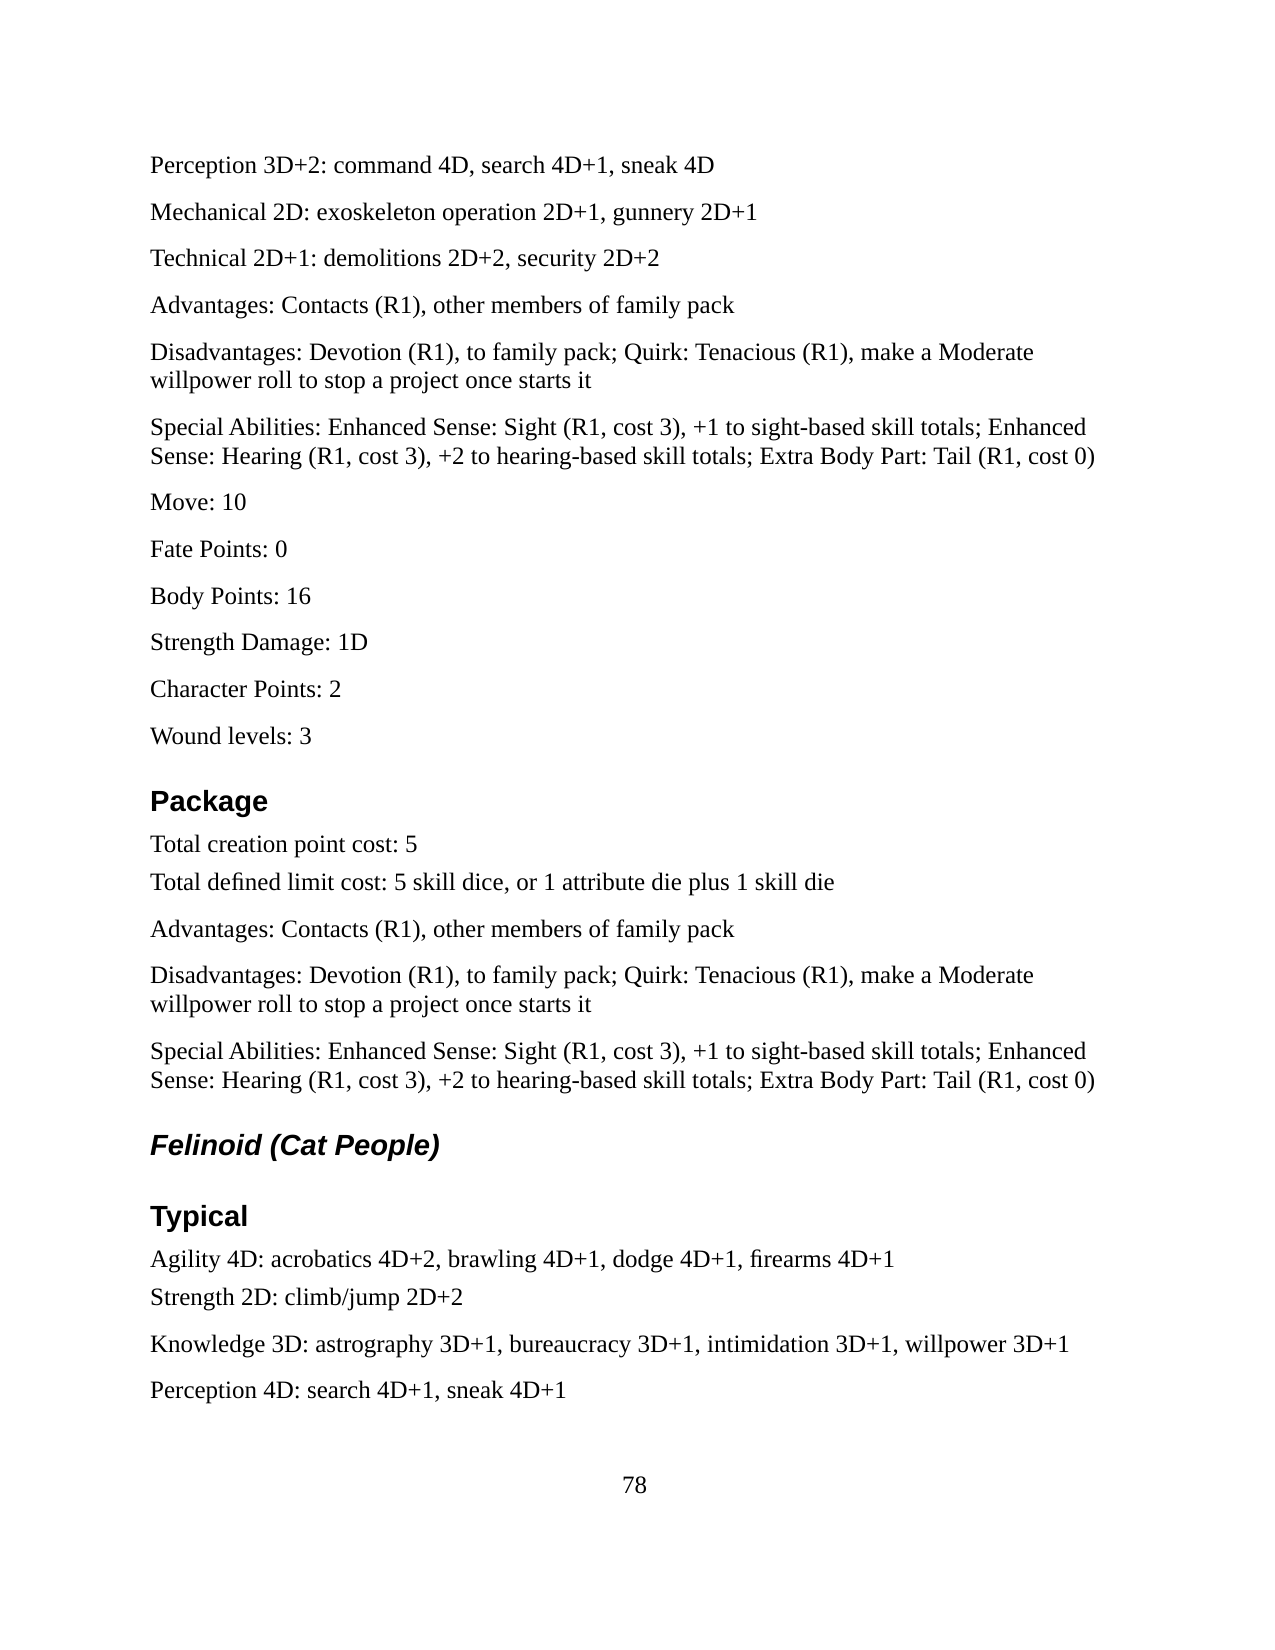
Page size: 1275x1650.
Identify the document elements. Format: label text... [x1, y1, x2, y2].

text Advantages: Contacts (R1), other members of family pack [150, 290, 1125, 319]
text Move: 10 [150, 487, 1125, 516]
text Character Points: 2 [150, 674, 1125, 703]
text Special Abilities: Enhanced Sense: Sight (R1, cost 3), +1 to sight-based skill totals; Enhanced Sense: Hearing (R1, cost 3), +2 to hearing-based skill totals; Extra Body Part: Tail (R1, cost 0) [150, 412, 1125, 469]
text Technical 2D+1: demolitions 2D+2, security 2D+2 [150, 243, 1125, 272]
text Advantages: Contacts (R1), other members of family pack [150, 914, 1125, 943]
text Knowledge 3D: astrography 3D+1, bureaucracy 3D+1, intimidation 3D+1, willpower 3D+1 [150, 1329, 1125, 1358]
text Agility 4D: acrobatics 4D+2, brawling 4D+1, dodge 4D+1, ﬁrearms 4D+1 [150, 1244, 1125, 1273]
subtitle Felinoid (Cat People) [150, 1127, 1125, 1161]
text Disadvantages: Devotion (R1), to family pack; Quirk: Tenacious (R1), make a Moderate willpower roll to stop a project once starts it [150, 961, 1125, 1018]
text Fate Points: 0 [150, 534, 1125, 563]
subtitle Package [150, 783, 1125, 817]
text Perception 4D: search 4D+1, sneak 4D+1 [150, 1376, 1125, 1404]
text Strength Damage: 1D [150, 627, 1125, 656]
text Wound levels: 3 [150, 721, 1125, 749]
text Mechanical 2D: exoskeleton operation 2D+1, gunnery 2D+1 [150, 197, 1125, 225]
text Special Abilities: Enhanced Sense: Sight (R1, cost 3), +1 to sight-based skill totals; Enhanced Sense: Hearing (R1, cost 3), +2 to hearing-based skill totals; Extra Body Part: Tail (R1, cost 0) [150, 1036, 1125, 1093]
text Total deﬁned limit cost: 5 skill dice, or 1 attribute die plus 1 skill die [150, 867, 1125, 896]
text Disadvantages: Devotion (R1), to family pack; Quirk: Tenacious (R1), make a Moderate willpower roll to stop a project once starts it [150, 337, 1125, 394]
subtitle Typical [150, 1198, 1125, 1232]
text Total creation point cost: 5 [150, 829, 1125, 858]
text Body Points: 16 [150, 581, 1125, 609]
text Strength 2D: climb/jump 2D+2 [150, 1282, 1125, 1311]
text Perception 3D+2: command 4D, search 4D+1, sneak 4D [150, 150, 1125, 179]
